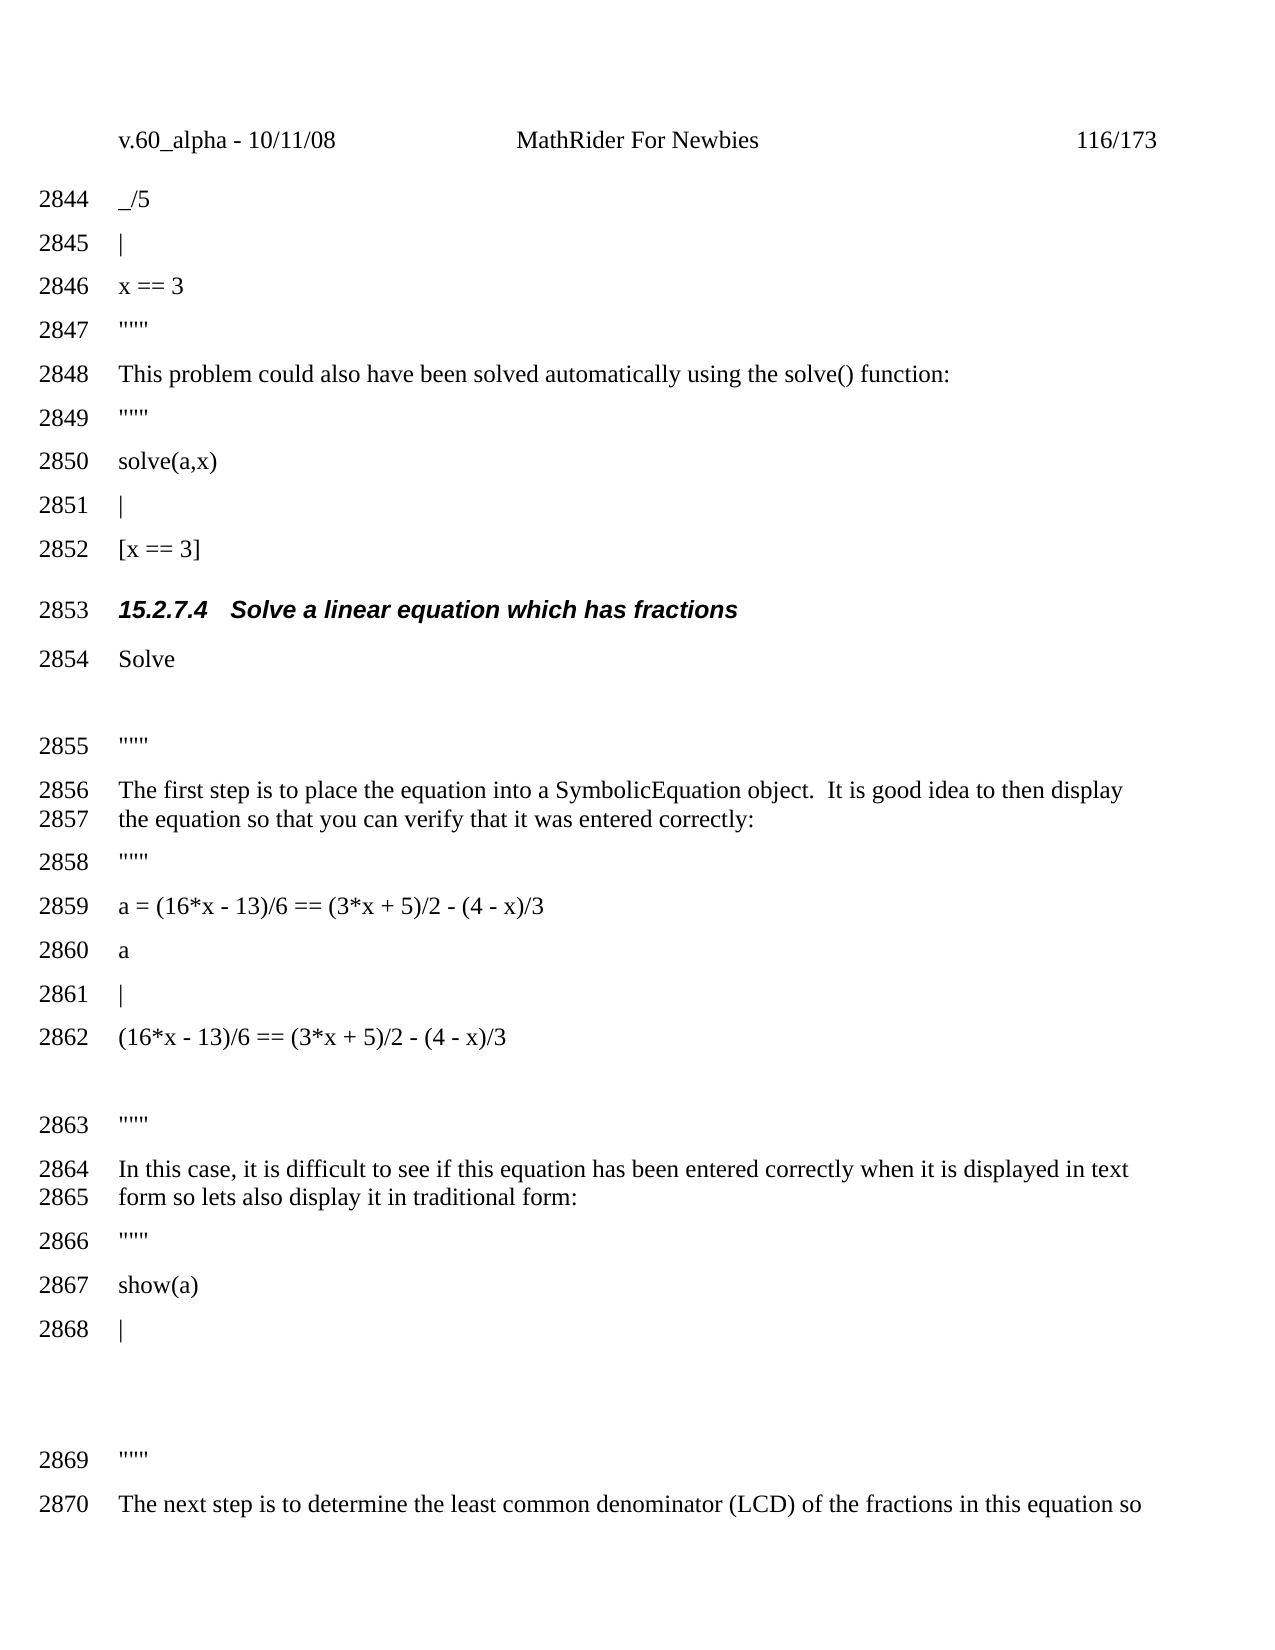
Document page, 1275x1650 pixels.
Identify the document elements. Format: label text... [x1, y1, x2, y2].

text x == 3 [118, 271, 1157, 300]
text a [118, 935, 1157, 964]
text """ [118, 847, 1157, 876]
text | [118, 979, 1157, 1007]
text (16*x - 13)/6 == (3*x + 5)/2 - (4 - x)/3 [118, 1022, 1157, 1051]
text The first step is to place the equation into a SymbolicEquation object. It is good idea to then display the equation so that you can verify that it was entered correctly: [118, 775, 1157, 832]
text """ [118, 1226, 1157, 1255]
subtitle Solve a linear equation which has fractions [118, 595, 1157, 624]
text _/5 [118, 184, 1157, 213]
text """ [118, 315, 1157, 344]
text """ [118, 403, 1157, 431]
text | [118, 1314, 1157, 1342]
text In this case, it is difficult to see if this equation has been entered correctly when it is displayed in text form so lets also display it in traditional form: [118, 1154, 1157, 1211]
text """ [118, 1445, 1157, 1474]
text This problem could also have been solved automatically using the solve() function: [118, 359, 1157, 388]
text a = (16*x - 13)/6 == (3*x + 5)/2 - (4 - x)/3 [118, 891, 1157, 920]
text """ [118, 731, 1157, 760]
text """ [118, 1110, 1157, 1139]
text [x == 3] [118, 534, 1157, 563]
text show(a) [118, 1270, 1157, 1299]
text Solve [118, 644, 1157, 672]
text The next step is to determine the least common denominator (LCD) of the fractions in this equation so [118, 1489, 1157, 1517]
text | [118, 490, 1157, 519]
text | [118, 228, 1157, 256]
text solve(a,x) [118, 446, 1157, 475]
